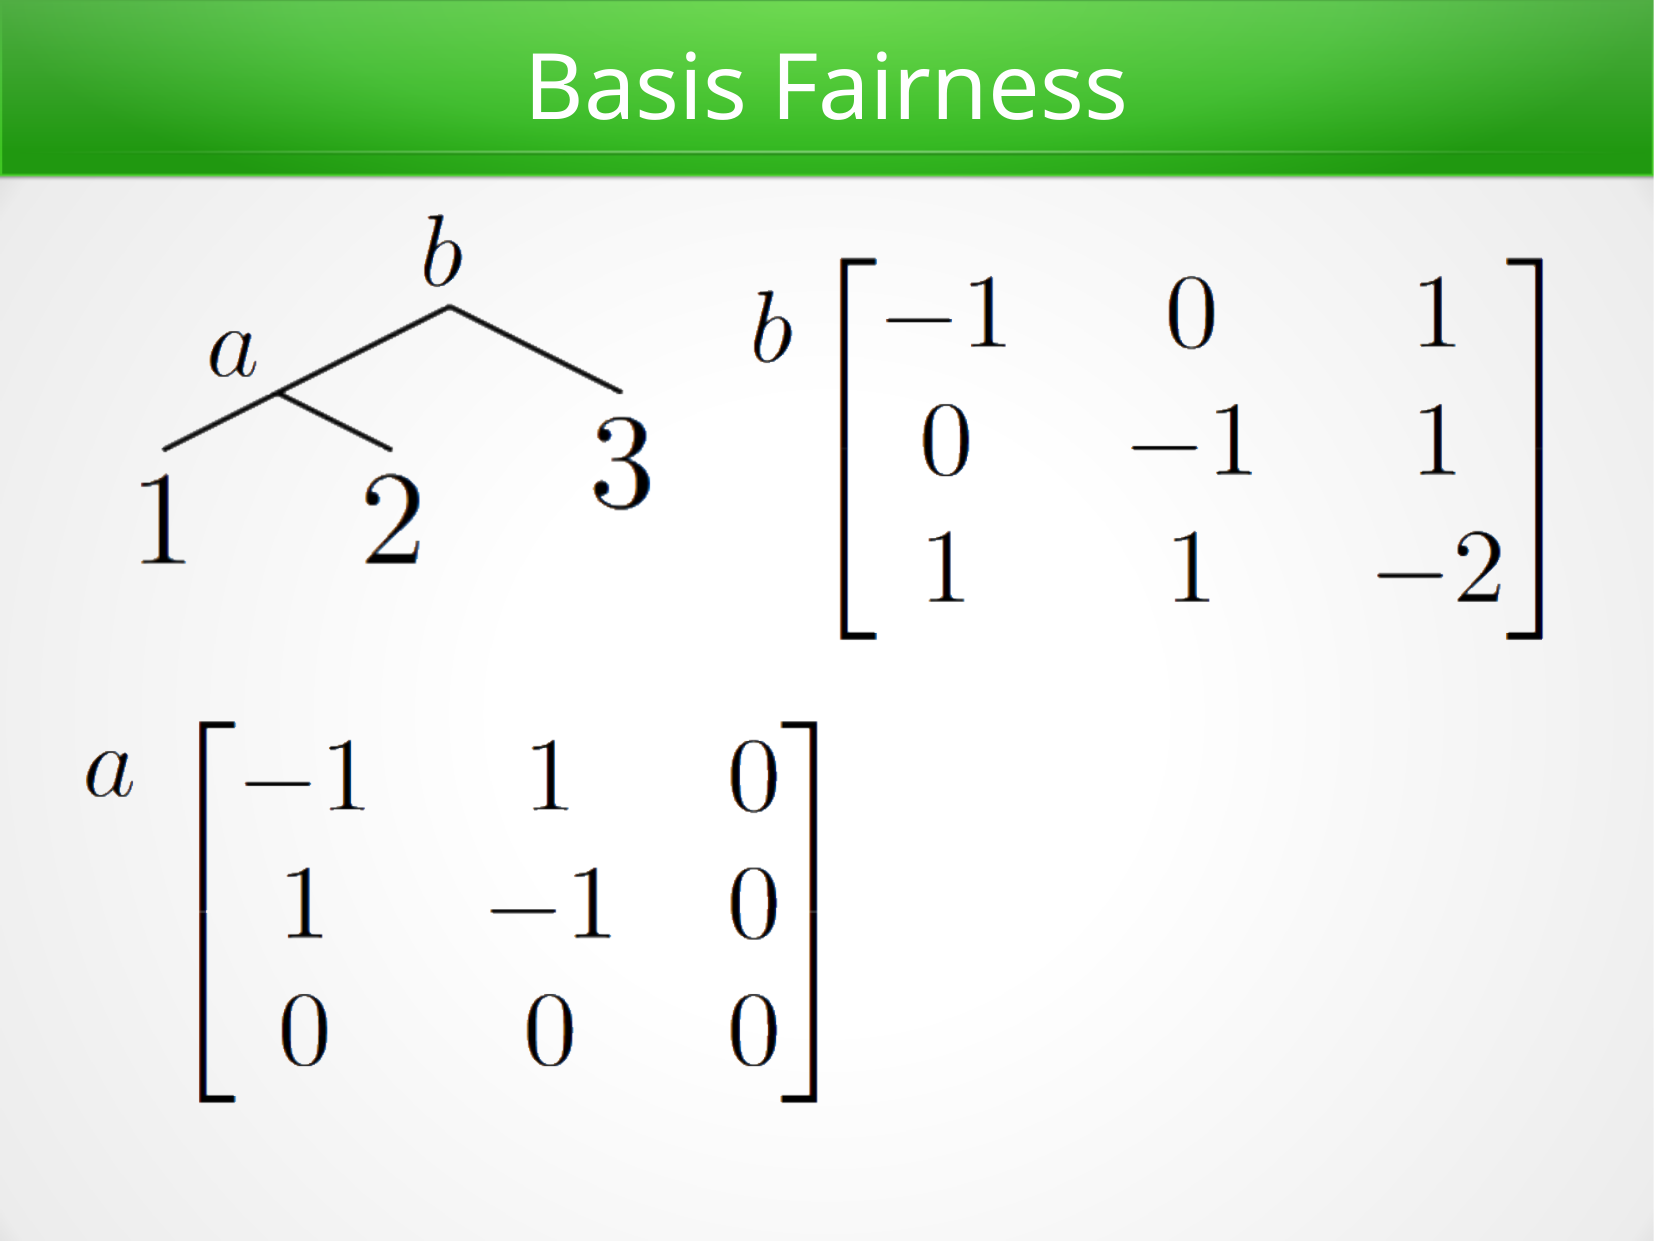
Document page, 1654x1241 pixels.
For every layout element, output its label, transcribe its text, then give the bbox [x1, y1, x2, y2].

title Basis Fairness [82, 11, 1571, 154]
picture [33, 193, 1561, 655]
picture [174, 693, 844, 1123]
picture [51, 728, 172, 819]
